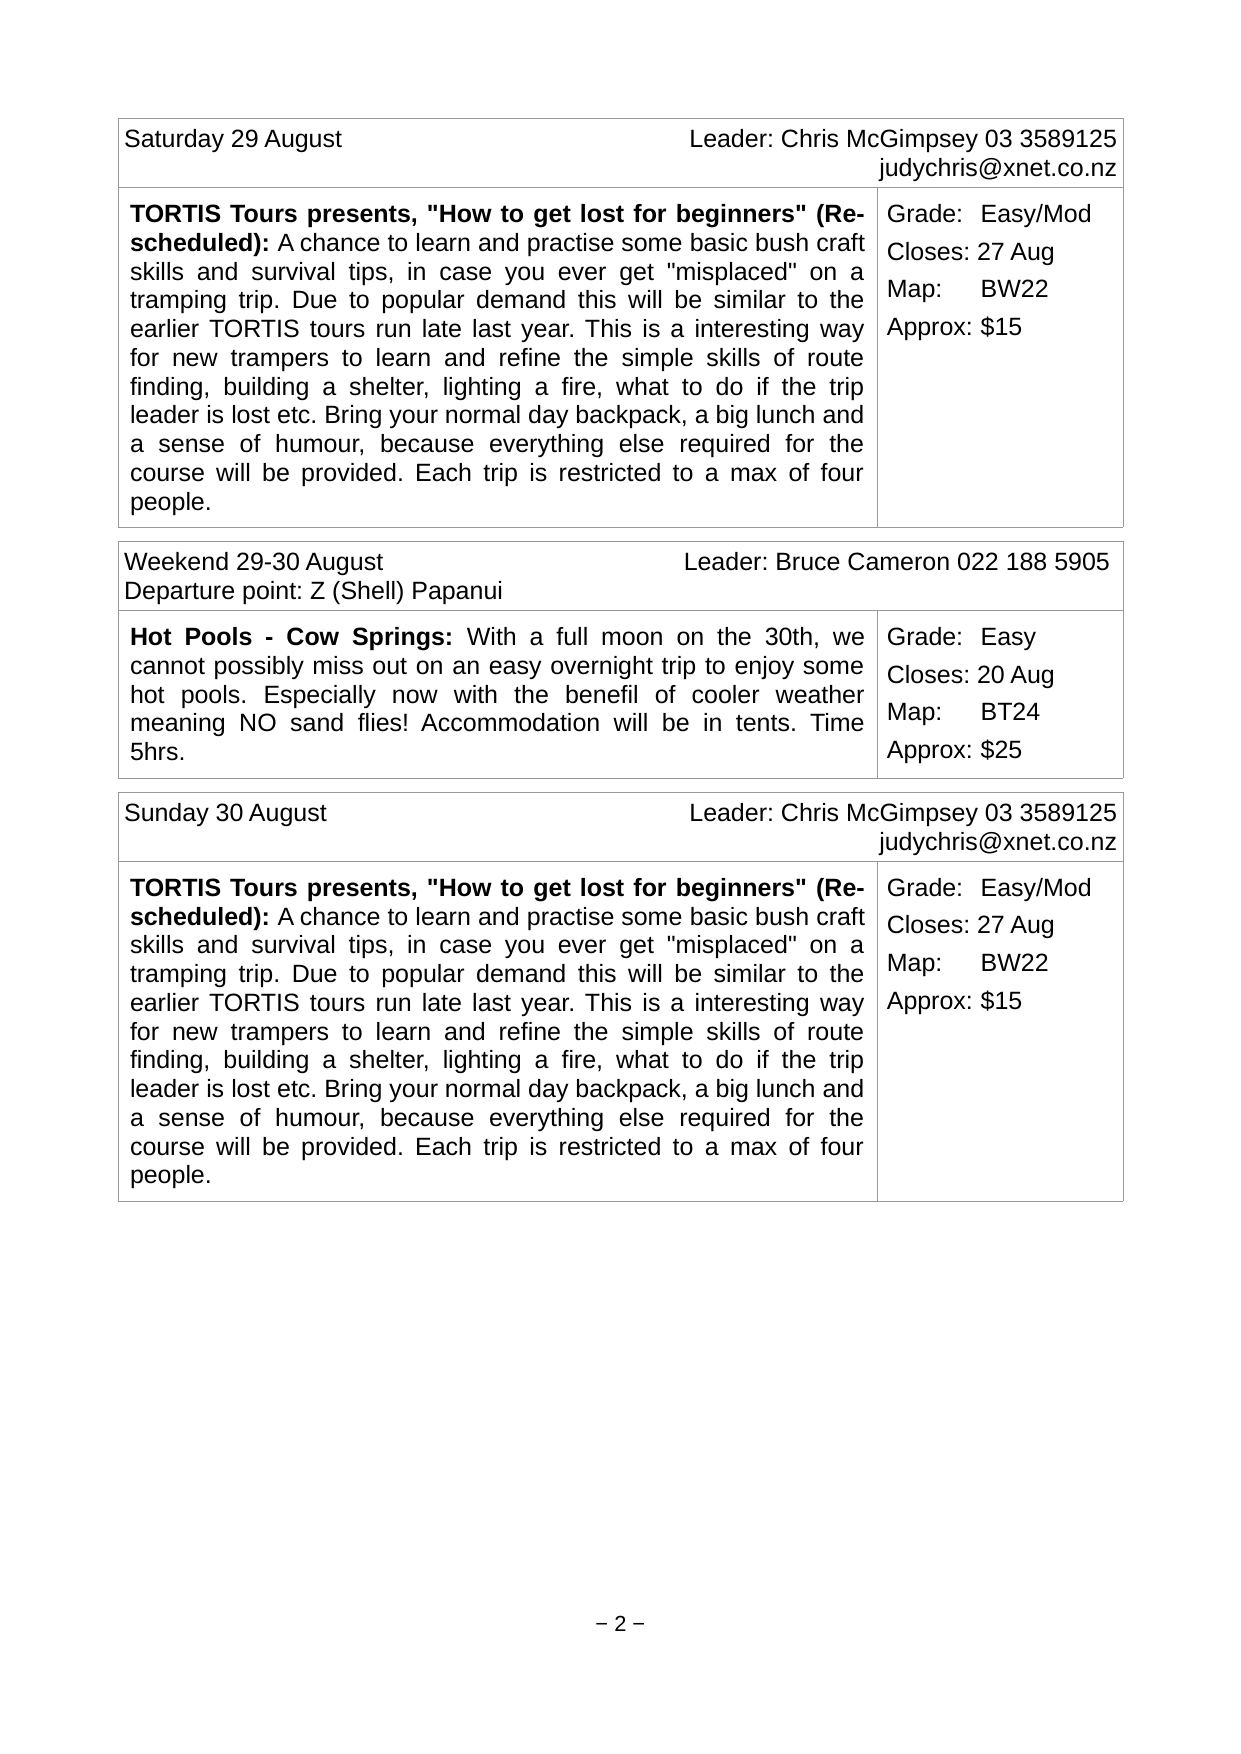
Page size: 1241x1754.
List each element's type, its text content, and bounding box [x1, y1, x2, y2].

table_header Leader: Chris McGimpsey 03 3589125 judychris@xnet.co.nz [653, 793, 1123, 861]
table_header Leader: Bruce Cameron 022 188 5905 [653, 542, 1123, 610]
table_cell Grade: Easy/Mod Closes: 27 Aug Map: BW22 Approx: $15 [878, 862, 1123, 1201]
table_cell Hot Pools - Cow Springs: With a full moon on the 30th, we cannot possibly miss out on an easy overnight trip to enjoy some hot pools. Especially now with the benefil of cooler weather meaning NO sand flies! Accommodation will be in tents. Time 5hrs. [119, 611, 877, 778]
table_header Sunday 30 August [119, 793, 652, 861]
table_header Leader: Chris McGimpsey 03 3589125 judychris@xnet.co.nz [653, 119, 1123, 187]
table_cell Grade: Easy Closes: 20 Aug Map: BT24 Approx: $25 [878, 611, 1123, 778]
table_header Weekend 29-30 August Departure point: Z (Shell) Papanui [119, 542, 652, 610]
table_header Saturday 29 August [119, 119, 652, 187]
table_cell TORTIS Tours presents, "How to get lost for beginners" (Re-scheduled): A chance to learn and practise some basic bush craft skills and survival tips, in case you ever get "misplaced" on a tramping trip. Due to popular demand this will be similar to the earlier TORTIS tours run late last year. This is a interesting way for new trampers to learn and refine the simple skills of route finding, building a shelter, lighting a fire, what to do if the trip leader is lost etc. Bring your normal day backpack, a big lunch and a sense of humour, because everything else required for the course will be provided. Each trip is restricted to a max of four people. [119, 188, 877, 527]
table_cell Grade: Easy/Mod Closes: 27 Aug Map: BW22 Approx: $15 [878, 188, 1123, 527]
table_cell TORTIS Tours presents, "How to get lost for beginners" (Re-scheduled): A chance to learn and practise some basic bush craft skills and survival tips, in case you ever get "misplaced" on a tramping trip. Due to popular demand this will be similar to the earlier TORTIS tours run late last year. This is a interesting way for new trampers to learn and refine the simple skills of route finding, building a shelter, lighting a fire, what to do if the trip leader is lost etc. Bring your normal day backpack, a big lunch and a sense of humour, because everything else required for the course will be provided. Each trip is restricted to a max of four people. [119, 862, 877, 1201]
